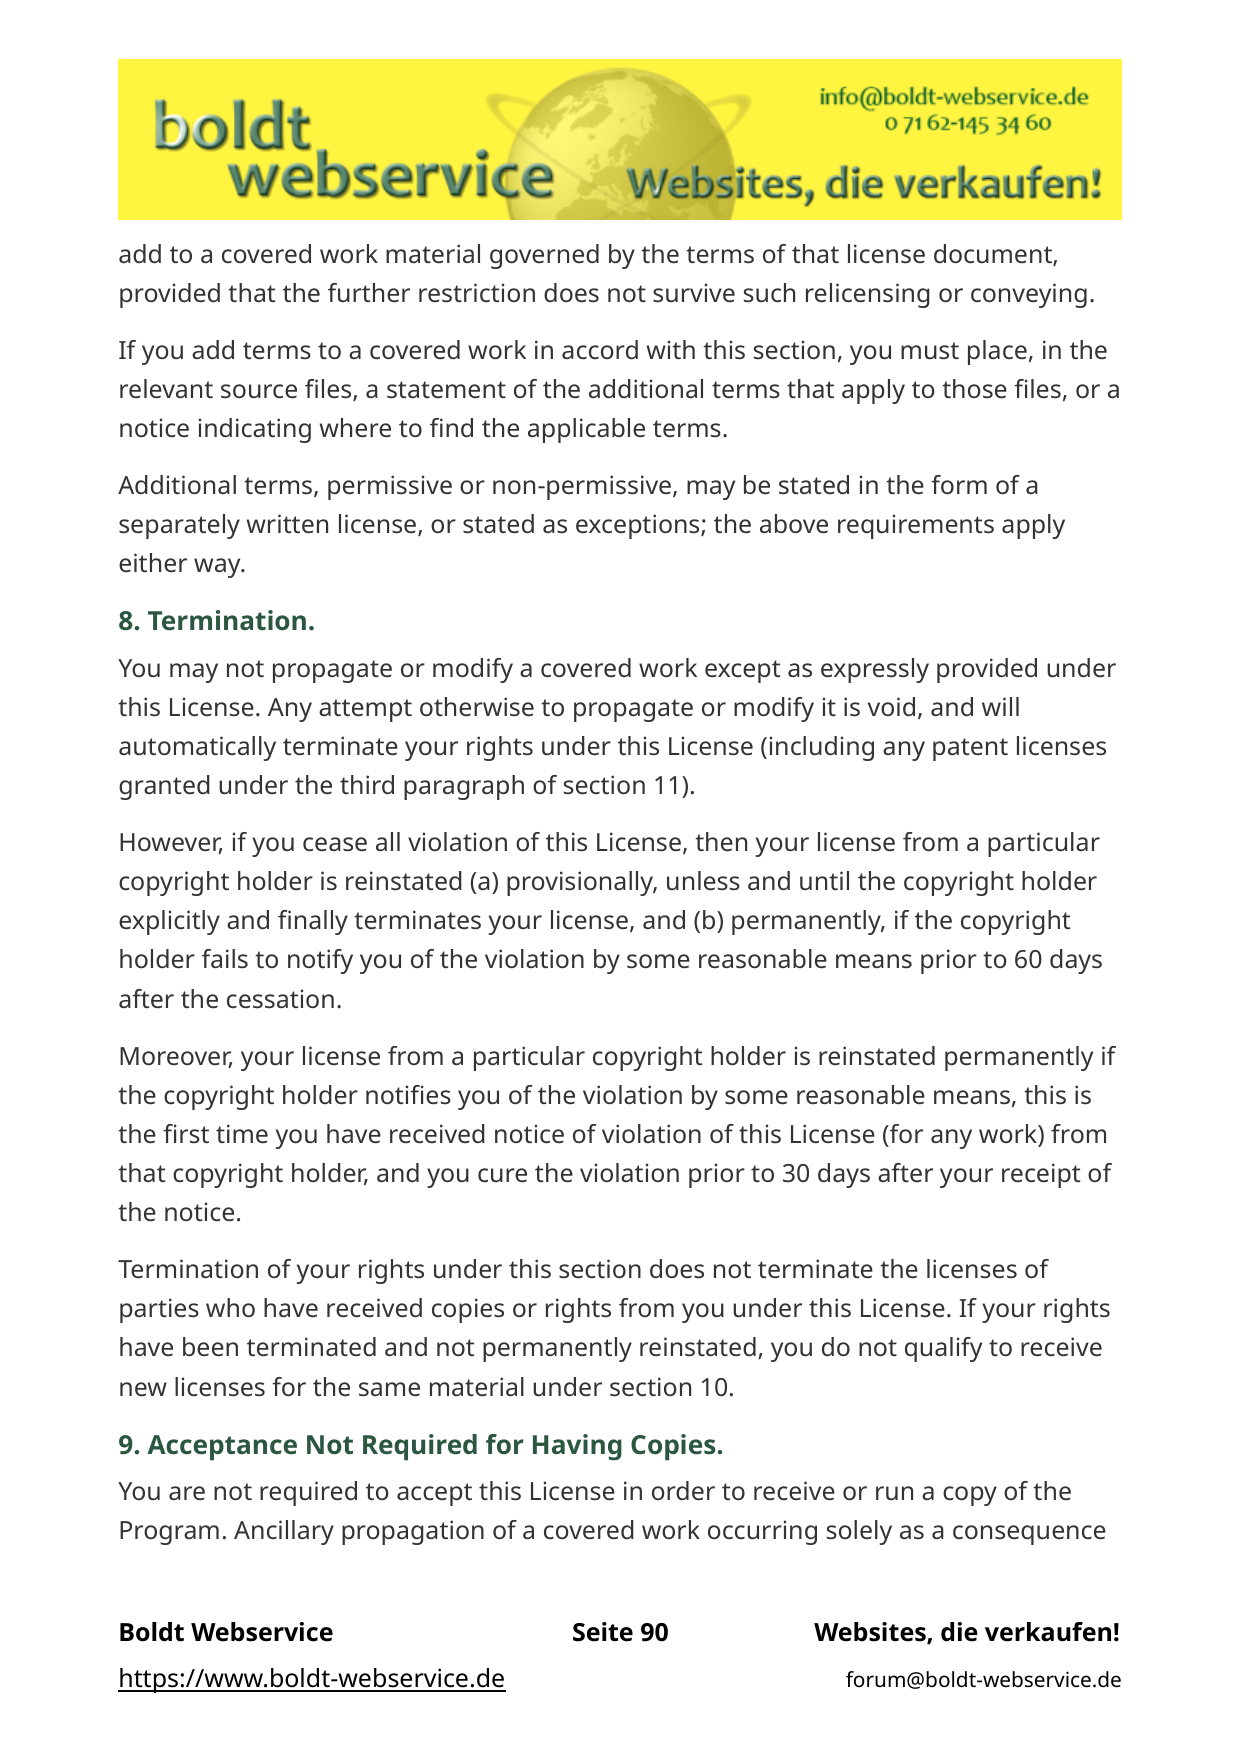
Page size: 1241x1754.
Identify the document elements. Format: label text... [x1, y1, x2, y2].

text Termination of your rights under this section does not terminate the licenses of parties who have received copies or rights from you under this License. If your rights have been terminated and not permanently reinstated, you do not qualify to receive new licenses for the same material under section 10. [118, 1252, 1122, 1403]
picture [118, 59, 1123, 220]
subtitle 8. Termination. [118, 603, 1122, 638]
text If you add terms to a covered work in accord with this section, you must place, in the relevant source files, a statement of the additional terms that apply to those files, or a notice indicating where to find the applicable terms. [118, 332, 1122, 445]
text You may not propagate or modify a covered work except as expressly provided under this License. Any attempt otherwise to propagate or modify it is void, and will automatically terminate your rights under this License (including any patent licenses granted under the third paragraph of section 11). [118, 650, 1122, 802]
text add to a covered work material governed by the terms of that license document, provided that the further restriction does not survive such relicensing or conveying. [118, 236, 1122, 309]
subtitle 9. Acceptance Not Required for Having Copies. [118, 1426, 1122, 1462]
text Additional terms, permissive or non-permissive, may be stated in the form of a separately written license, or stated as exceptions; the above requirements apply either way. [118, 467, 1122, 580]
text Moreover, your license from a particular copyright holder is reinstated permanently if the copyright holder notifies you of the violation by some reasonable means, this is the first time you have received notice of violation of this License (for any work) from that copyright holder, and you cure the violation prior to 30 days after your receipt of the notice. [118, 1038, 1122, 1229]
text However, if you cease all violation of this License, then your license from a particular copyright holder is reinstated (a) provisionally, unless and until the copyright holder explicitly and finally terminates your license, and (b) permanently, if the copyright holder fails to notify you of the violation by some reasonable means prior to 60 days after the cessation. [118, 824, 1122, 1015]
text You are not required to accept this License in order to receive or run a copy of the Program. Ancillary propagation of a covered work occurring solely as a consequence [118, 1473, 1122, 1547]
